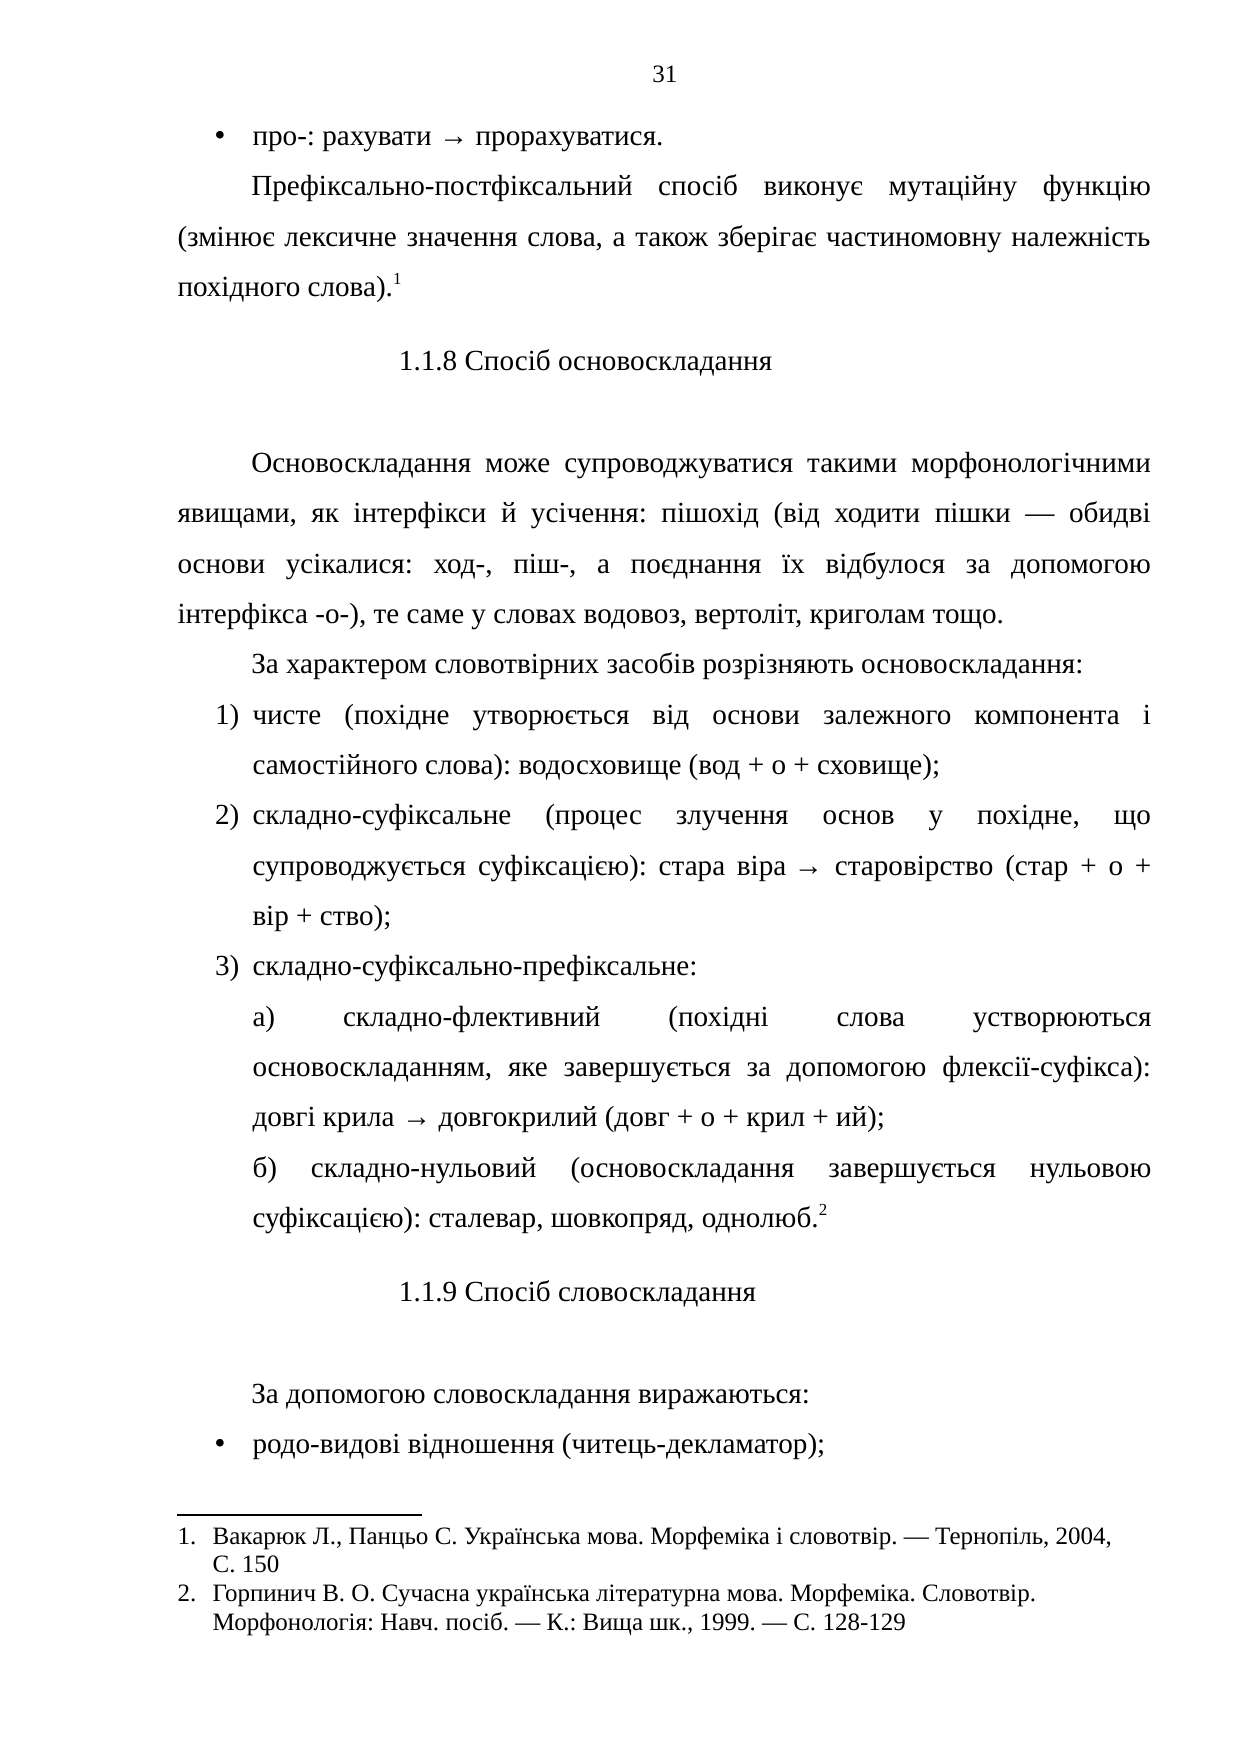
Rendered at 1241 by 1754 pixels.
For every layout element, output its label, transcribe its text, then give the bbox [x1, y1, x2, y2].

list складно-суфіксальне (процес злучення основ у похідне, що супроводжується суфіксацією): стара віра → старовірство (стар + о + вір + ство); [215, 797, 1152, 932]
text За допомогою словоскладання виражаються: [177, 1376, 1152, 1410]
text Префіксально-постфіксальний спосіб виконує мутаційну функцію (змінює лексичне значення слова, а також зберігає частиномовну належність похідного слова). [177, 168, 1152, 303]
list б) складно-нульовий (основоскладання завершується нульовою суфіксацією): сталевар, шовкопряд, однолюб. [215, 1150, 1152, 1233]
list а) складно-флективний (похідні слова устворюються основоскладанням, яке завершується за допомогою флексії-суфікса): довгі крила → довгокрилий (довг + о + крил + ий); [215, 999, 1152, 1133]
subtitle 1.1.8 Спосіб основоскладання [177, 343, 1152, 377]
list чисте (похідне утворюється від основи залежного компонента і самостійного слова): водосховище (вод + о + сховище); [215, 697, 1152, 781]
text Вакарюк Л., Панцьо С. Українська мова. Морфеміка і словотвір. — Тернопіль, 2004, C. 150 [177, 1521, 1152, 1578]
text Основоскладання може супроводжуватися такими морфонологічними явищами, як інтерфікси й усічення: пішохід (від ходити пішки — обидві основи усікалися: ход-, піш-, а поєднання їх відбулося за допомогою інтерфікса -о-), те саме у словах водовоз, вертоліт, криголам тощо. [177, 445, 1152, 630]
list Горпинич В. О. Сучасна українська літературна мова. Морфеміка. Словотвір. Морфонологія: Навч. посіб. — К.: Вища шк., 1999. — С. 128‑129 [177, 1578, 1152, 1636]
text За характером словотвірних засобів розрізняють основоскладання: [177, 647, 1152, 680]
list родо-видові відношення (читець-декламатор); [215, 1427, 1152, 1460]
list складно-суфіксально-префіксальне: [215, 948, 1152, 982]
list про-: рахувати → прорахуватися. [215, 118, 1152, 152]
subtitle 1.1.9 Спосіб словоскладання [177, 1274, 1152, 1307]
